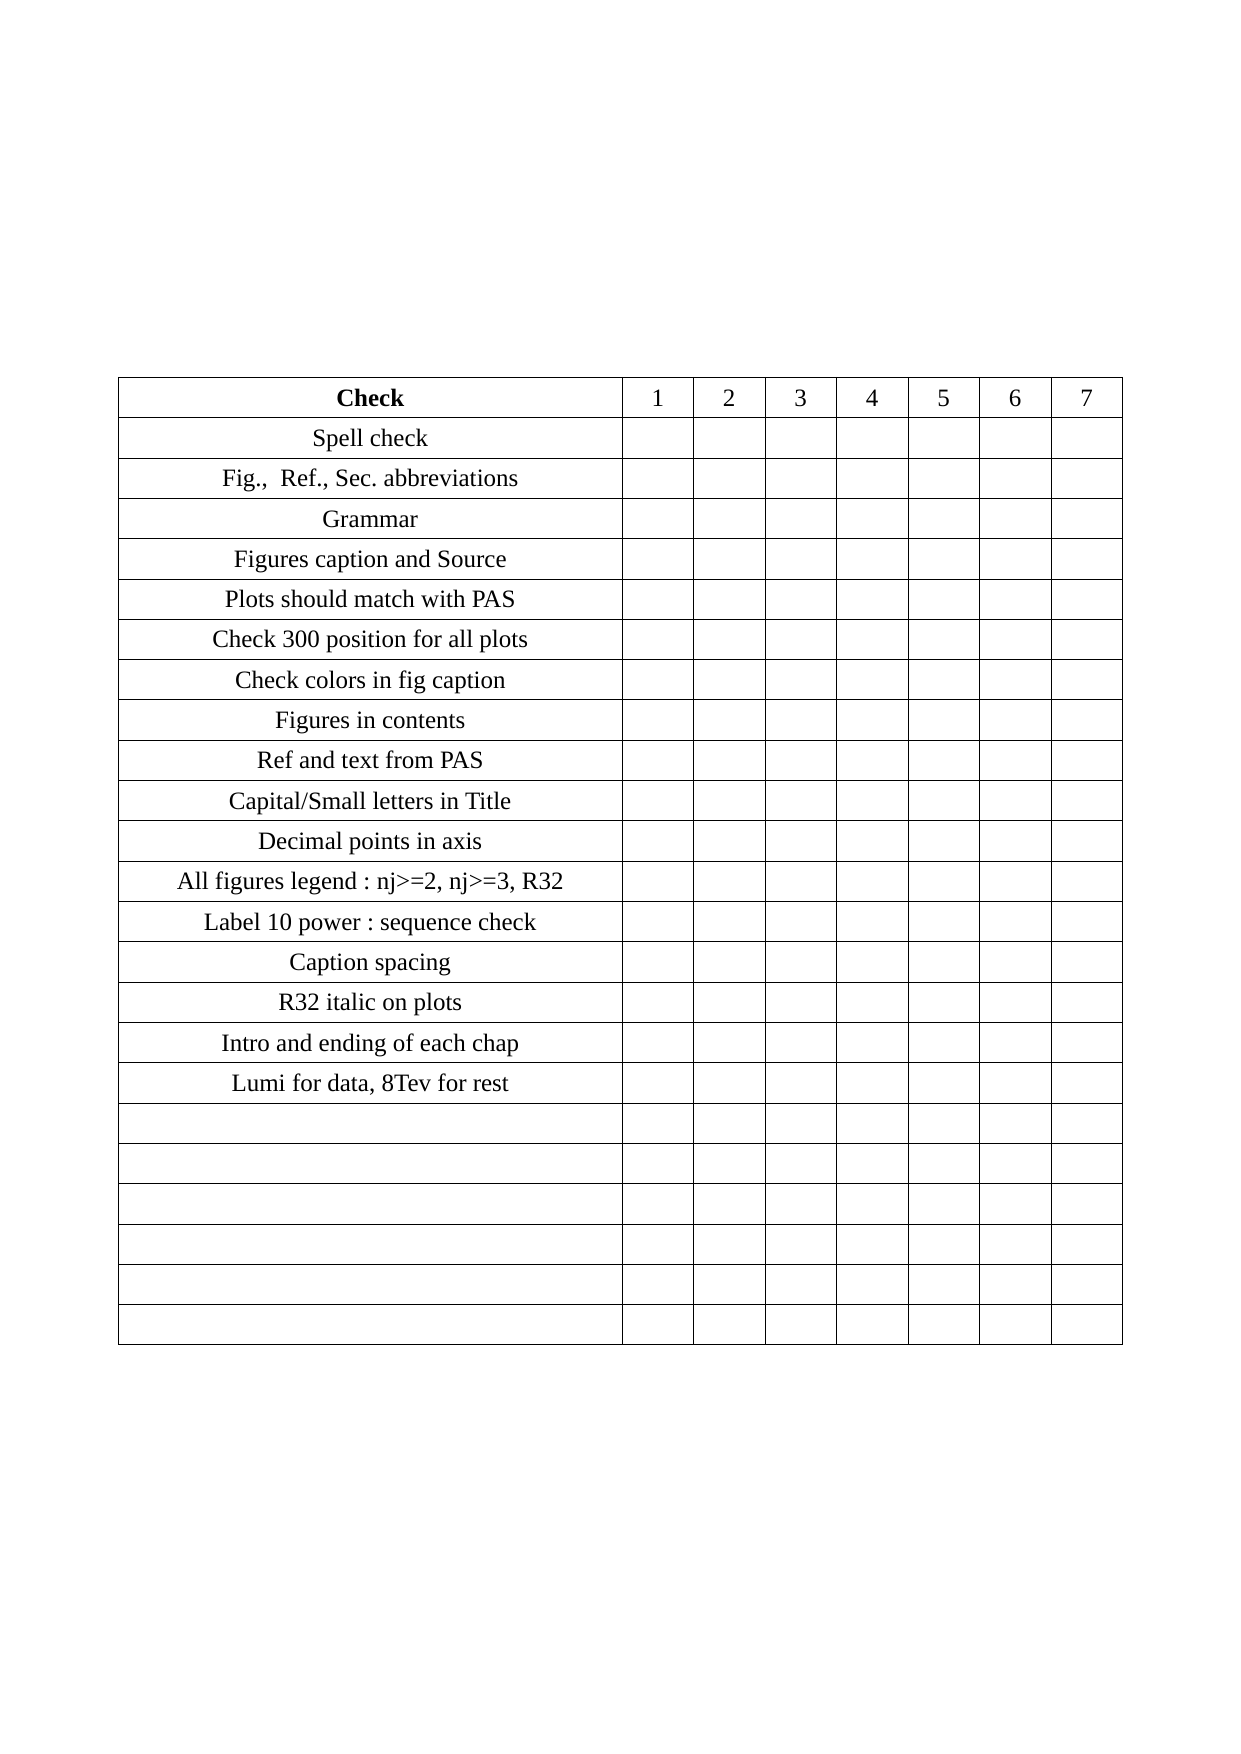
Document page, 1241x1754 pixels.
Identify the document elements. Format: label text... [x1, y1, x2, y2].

table_cell [766, 1225, 836, 1264]
table_cell Spell check [119, 418, 622, 457]
table_cell [766, 499, 836, 538]
table_cell [623, 1184, 693, 1223]
table_cell [766, 660, 836, 699]
table_cell [837, 539, 908, 578]
table_cell [837, 821, 908, 861]
table_cell [980, 499, 1051, 538]
table_cell R32 italic on plots [119, 983, 622, 1022]
table_cell [980, 580, 1051, 619]
table_cell [694, 418, 765, 457]
table_cell [623, 1225, 693, 1264]
table_cell [694, 1225, 765, 1264]
table_cell [980, 942, 1051, 982]
table_cell [623, 700, 693, 740]
table_cell [694, 1265, 765, 1304]
table_cell [766, 418, 836, 457]
table_cell Ref and text from PAS [119, 741, 622, 780]
table_cell [909, 1063, 979, 1102]
table_cell Capital/Small letters in Title [119, 781, 622, 820]
table_cell [766, 1023, 836, 1062]
table_cell [909, 459, 979, 498]
table_cell [766, 942, 836, 982]
table_cell [909, 983, 979, 1022]
table_cell [766, 1265, 836, 1304]
table_cell [909, 1265, 979, 1304]
table_cell [119, 1104, 622, 1143]
table_cell [980, 781, 1051, 820]
table_cell [980, 1265, 1051, 1304]
table_cell [623, 418, 693, 457]
table_cell [119, 1184, 622, 1223]
table_header 6 [980, 378, 1051, 417]
table_cell [909, 1225, 979, 1264]
table_cell [980, 539, 1051, 578]
table_cell [623, 580, 693, 619]
table_cell [1052, 459, 1122, 498]
table_cell [837, 1184, 908, 1223]
table_cell [980, 1225, 1051, 1264]
table_cell [623, 459, 693, 498]
table_cell [980, 741, 1051, 780]
table_cell [980, 862, 1051, 901]
table_cell [623, 902, 693, 941]
table_cell [909, 1104, 979, 1143]
table_cell [909, 781, 979, 820]
table_cell [1052, 741, 1122, 780]
table_cell [694, 499, 765, 538]
table_cell [623, 1144, 693, 1183]
table_cell [623, 1305, 693, 1344]
table_cell [980, 700, 1051, 740]
table_cell Label 10 power : sequence check [119, 902, 622, 941]
table_cell [980, 902, 1051, 941]
table_cell [980, 1144, 1051, 1183]
table_cell [694, 459, 765, 498]
table_cell [837, 1265, 908, 1304]
table_cell [766, 1104, 836, 1143]
table_cell Check colors in fig caption [119, 660, 622, 699]
table_cell [623, 539, 693, 578]
table_cell All figures legend : nj>=2, nj>=3, R32 [119, 862, 622, 901]
table_cell [909, 902, 979, 941]
table_header Check [119, 378, 622, 417]
table_cell [623, 781, 693, 820]
table_cell [980, 983, 1051, 1022]
table_cell [766, 902, 836, 941]
table_cell [694, 983, 765, 1022]
table_cell [766, 821, 836, 861]
table_cell [837, 1104, 908, 1143]
table_cell [766, 1305, 836, 1344]
table_cell [1052, 862, 1122, 901]
table_cell [119, 1225, 622, 1264]
table_cell [980, 1184, 1051, 1223]
table_cell [909, 741, 979, 780]
table_cell [1052, 580, 1122, 619]
table_cell [837, 459, 908, 498]
table_cell [623, 1104, 693, 1143]
table_cell Plots should match with PAS [119, 580, 622, 619]
table_cell [837, 942, 908, 982]
table_header 7 [1052, 378, 1122, 417]
table_cell [909, 499, 979, 538]
table_cell [1052, 1104, 1122, 1143]
table_cell [909, 700, 979, 740]
table_cell [1052, 942, 1122, 982]
table_cell [623, 1265, 693, 1304]
table_cell [909, 620, 979, 659]
table_cell [909, 821, 979, 861]
table_cell Check 300 position for all plots [119, 620, 622, 659]
table_cell [1052, 1144, 1122, 1183]
table_cell [694, 700, 765, 740]
table_header 3 [766, 378, 836, 417]
table_cell [623, 942, 693, 982]
table_cell [909, 660, 979, 699]
table_header 2 [694, 378, 765, 417]
table_cell [837, 660, 908, 699]
table_cell [694, 1023, 765, 1062]
table_cell [1052, 1184, 1122, 1223]
table_cell [1052, 700, 1122, 740]
table_cell [1052, 1265, 1122, 1304]
table_cell [694, 1104, 765, 1143]
table_cell Caption spacing [119, 942, 622, 982]
table_cell Fig., Ref., Sec. abbreviations [119, 459, 622, 498]
table_cell [837, 781, 908, 820]
table_cell [766, 700, 836, 740]
table_cell [837, 1144, 908, 1183]
table_cell [1052, 902, 1122, 941]
table_cell [1052, 983, 1122, 1022]
table_cell [909, 539, 979, 578]
table_cell [1052, 539, 1122, 578]
table_cell [766, 781, 836, 820]
table_cell [1052, 499, 1122, 538]
table_cell [1052, 821, 1122, 861]
table_cell [909, 580, 979, 619]
table_cell [694, 580, 765, 619]
table_cell [766, 459, 836, 498]
table_cell [694, 741, 765, 780]
table_cell [980, 660, 1051, 699]
table_cell [909, 1305, 979, 1344]
table_cell [1052, 1063, 1122, 1102]
table_cell [119, 1144, 622, 1183]
table_cell [694, 942, 765, 982]
table_cell [980, 1305, 1051, 1344]
table_cell [980, 821, 1051, 861]
table_cell [694, 781, 765, 820]
table_cell [623, 620, 693, 659]
table_cell Decimal points in axis [119, 821, 622, 861]
table_cell [623, 983, 693, 1022]
table_cell [623, 741, 693, 780]
table_cell [766, 539, 836, 578]
table_cell [837, 580, 908, 619]
table_cell [909, 1144, 979, 1183]
table_cell [1052, 1305, 1122, 1344]
table_cell [694, 902, 765, 941]
table_cell [837, 1305, 908, 1344]
table_cell [694, 660, 765, 699]
table_cell [694, 1063, 765, 1102]
table_cell Grammar [119, 499, 622, 538]
table_cell [623, 660, 693, 699]
table_cell [1052, 1225, 1122, 1264]
table_cell [766, 1144, 836, 1183]
table_cell [980, 620, 1051, 659]
table_cell [766, 1063, 836, 1102]
table_cell [766, 1184, 836, 1223]
table_cell [623, 499, 693, 538]
table_cell [766, 620, 836, 659]
table_cell [766, 983, 836, 1022]
table_cell Lumi for data, 8Tev for rest [119, 1063, 622, 1102]
table_cell [1052, 781, 1122, 820]
table_cell [980, 1063, 1051, 1102]
table_cell [837, 418, 908, 457]
table_cell [980, 459, 1051, 498]
table_cell [623, 821, 693, 861]
table_cell [837, 499, 908, 538]
table_cell [119, 1305, 622, 1344]
table_cell [1052, 418, 1122, 457]
table_cell [837, 1225, 908, 1264]
table_cell [1052, 620, 1122, 659]
table_cell [837, 620, 908, 659]
table_cell [623, 1023, 693, 1062]
table_cell [909, 1184, 979, 1223]
table_cell [980, 418, 1051, 457]
table_cell [694, 1144, 765, 1183]
table_cell [837, 902, 908, 941]
table_cell [837, 700, 908, 740]
table_cell [766, 862, 836, 901]
table_cell [694, 862, 765, 901]
table_cell [837, 741, 908, 780]
table_cell [623, 862, 693, 901]
table_cell [980, 1104, 1051, 1143]
table_cell [909, 418, 979, 457]
table_cell [766, 580, 836, 619]
table_cell [909, 942, 979, 982]
table_cell [623, 1063, 693, 1102]
table_cell [837, 1023, 908, 1062]
table_cell [119, 1265, 622, 1304]
table_cell [980, 1023, 1051, 1062]
table_cell [837, 1063, 908, 1102]
table_cell [694, 539, 765, 578]
table_cell [837, 862, 908, 901]
table_cell [1052, 1023, 1122, 1062]
table_cell [694, 620, 765, 659]
table_cell [694, 1184, 765, 1223]
table_cell Intro and ending of each chap [119, 1023, 622, 1062]
table_cell [1052, 660, 1122, 699]
table_header 1 [623, 378, 693, 417]
table_cell [837, 983, 908, 1022]
table_cell Figures caption and Source [119, 539, 622, 578]
table_cell [766, 741, 836, 780]
table_cell [694, 1305, 765, 1344]
table_cell [909, 862, 979, 901]
table_header 5 [909, 378, 979, 417]
table_cell [909, 1023, 979, 1062]
table_cell [694, 821, 765, 861]
table_header 4 [837, 378, 908, 417]
table_cell Figures in contents [119, 700, 622, 740]
